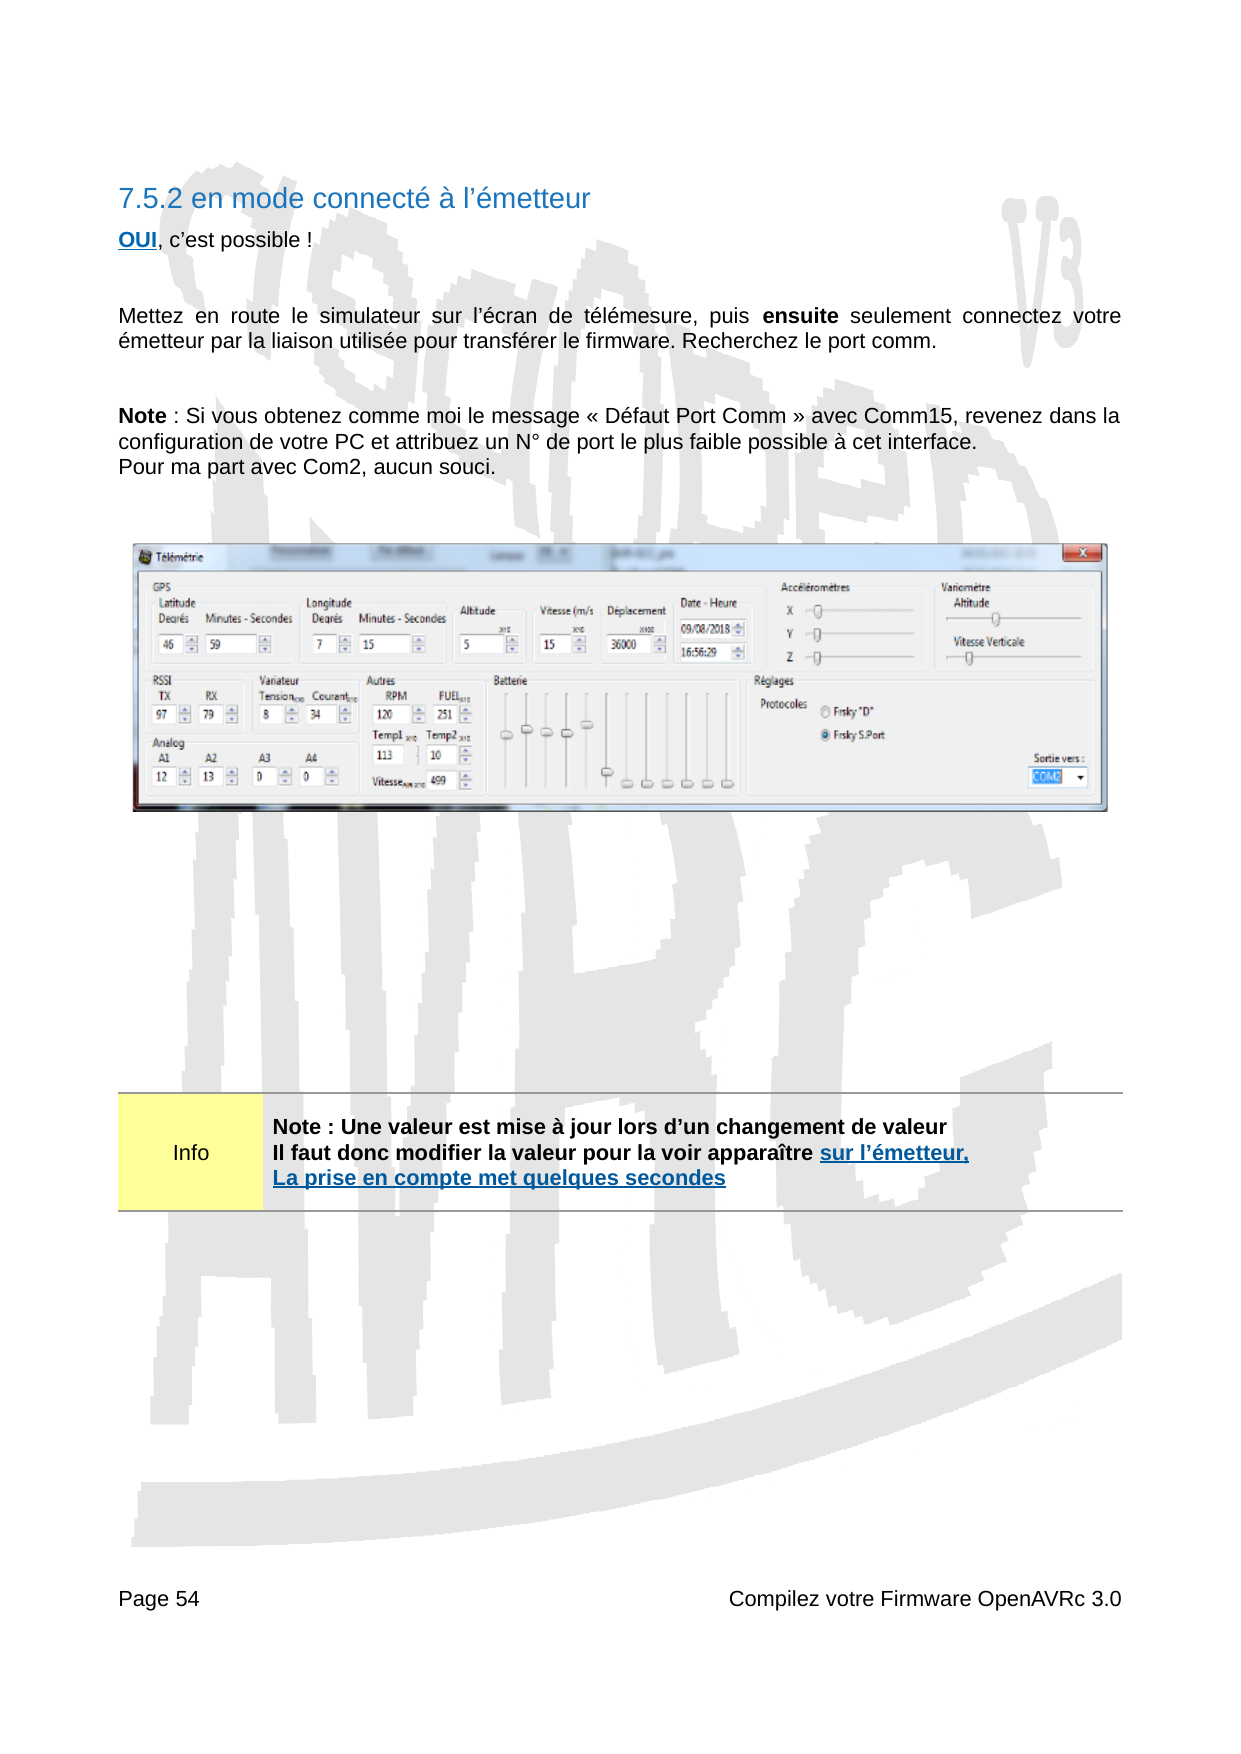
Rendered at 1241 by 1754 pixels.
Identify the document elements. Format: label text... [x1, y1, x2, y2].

table_header Note : Une valeur est mise à jour lors d’un changement de valeur Il faut donc modifier la valeur pour la voir apparaître sur l’émetteur, La prise en compte met quelques secondes [264, 1094, 1122, 1210]
table_header Info [118, 1094, 263, 1210]
text Mettez en route le simulateur sur l’écran de télémesure, puis ensuite seulement connectez votre émetteur par la liaison utilisée pour transférer le firmware. Recherchez le port comm. [118, 302, 1122, 353]
text Note : Si vous obtenez comme moi le message « Défaut Port Comm » avec Comm15, revenez dans la configuration de votre PC et attribuez un N° de port le plus faible possible à cet interface. [118, 403, 1122, 454]
subtitle 7.5.2 en mode connecté à l’émetteur [118, 181, 1122, 214]
picture [132, 543, 1108, 812]
text Pour ma part avec Com2, aucun souci. [118, 454, 1122, 479]
text OUI, c’est possible ! [118, 227, 1122, 252]
